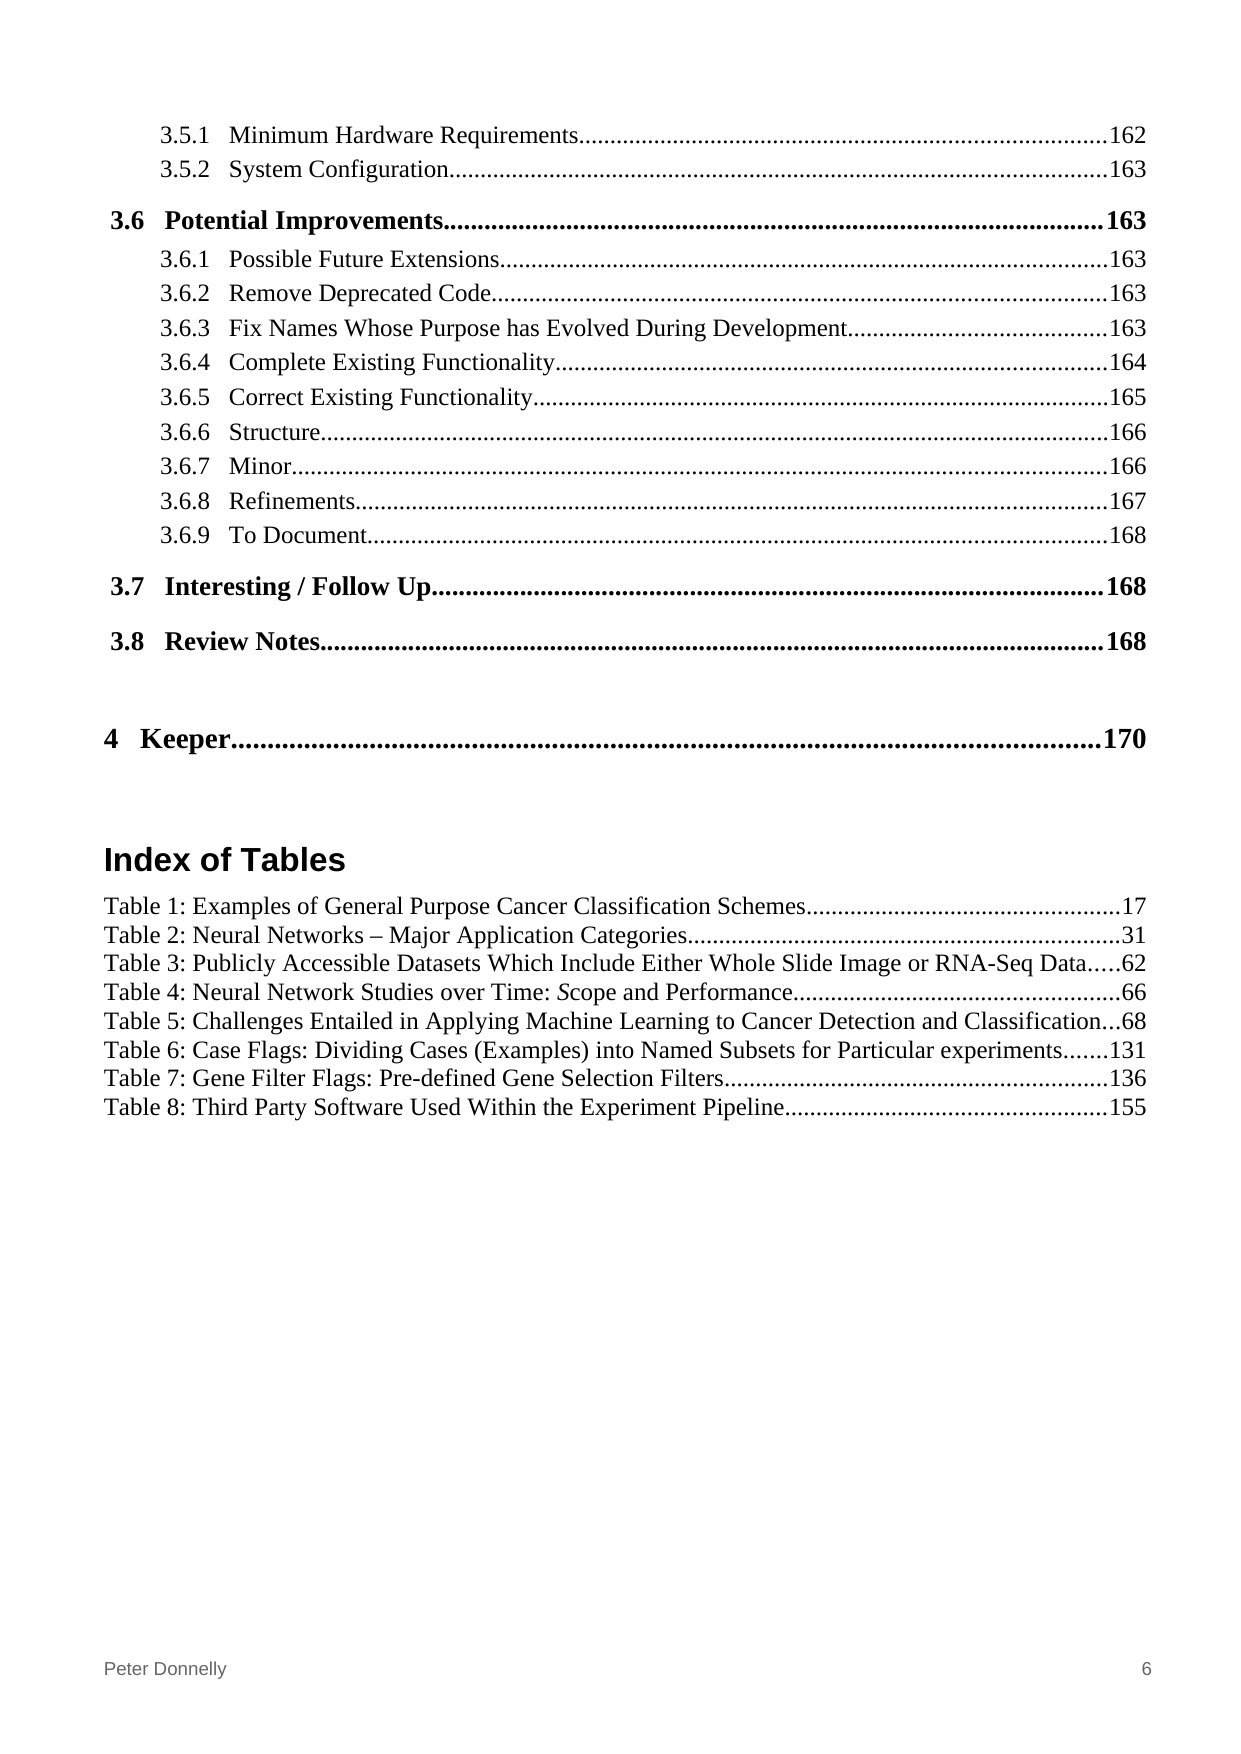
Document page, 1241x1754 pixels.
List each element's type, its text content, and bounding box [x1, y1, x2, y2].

text Table 4: Neural Network Studies over Time: Scope and Performance 66 [103, 977, 1146, 1006]
text 3.6.2 Remove Deprecated Code 163 [154, 278, 1146, 307]
text Table 5: Challenges Entailed in Applying Machine Learning to Cancer Detection and Classification 68 [103, 1006, 1146, 1035]
subtitle Index of Tables [103, 840, 1146, 878]
text 3.6.4 Complete Existing Functionality 164 [154, 347, 1146, 376]
text 3.6.8 Refinements 167 [154, 486, 1146, 514]
text 3.6.5 Correct Existing Functionality 165 [154, 382, 1146, 411]
text 3.5.1 Minimum Hardware Requirements 162 [154, 120, 1146, 148]
text Table 7: Gene Filter Flags: Pre-defined Gene Selection Filters 136 [103, 1063, 1146, 1092]
text Table 3: Publicly Accessible Datasets Which Include Either Whole Slide Image or RNA-Seq Data 62 [103, 948, 1146, 977]
text Table 8: Third Party Software Used Within the Experiment Pipeline 155 [103, 1092, 1146, 1121]
text 3.6.1 Possible Future Extensions 163 [154, 244, 1146, 272]
text 3.6.6 Structure 166 [154, 417, 1146, 445]
text Table 2: Neural Networks – Major Application Categories 31 [103, 920, 1146, 948]
text 3.6 Potential Improvements 163 [103, 204, 1146, 235]
text Table 6: Case Flags: Dividing Cases (Examples) into Named Subsets for Particular experiments 131 [103, 1035, 1146, 1063]
text 3.6.3 Fix Names Whose Purpose has Evolved During Development 163 [154, 313, 1146, 342]
text 4 Keeper 170 [103, 721, 1146, 754]
text 3.7 Interesting / Follow Up 168 [103, 570, 1146, 601]
text Table 1: Examples of General Purpose Cancer Classification Schemes 17 [103, 891, 1146, 920]
text 3.6.9 To Document 168 [154, 520, 1146, 549]
text 3.8 Review Notes 168 [103, 624, 1146, 656]
text 3.5.2 System Configuration 163 [154, 154, 1146, 183]
text 3.6.7 Minor 166 [154, 451, 1146, 480]
